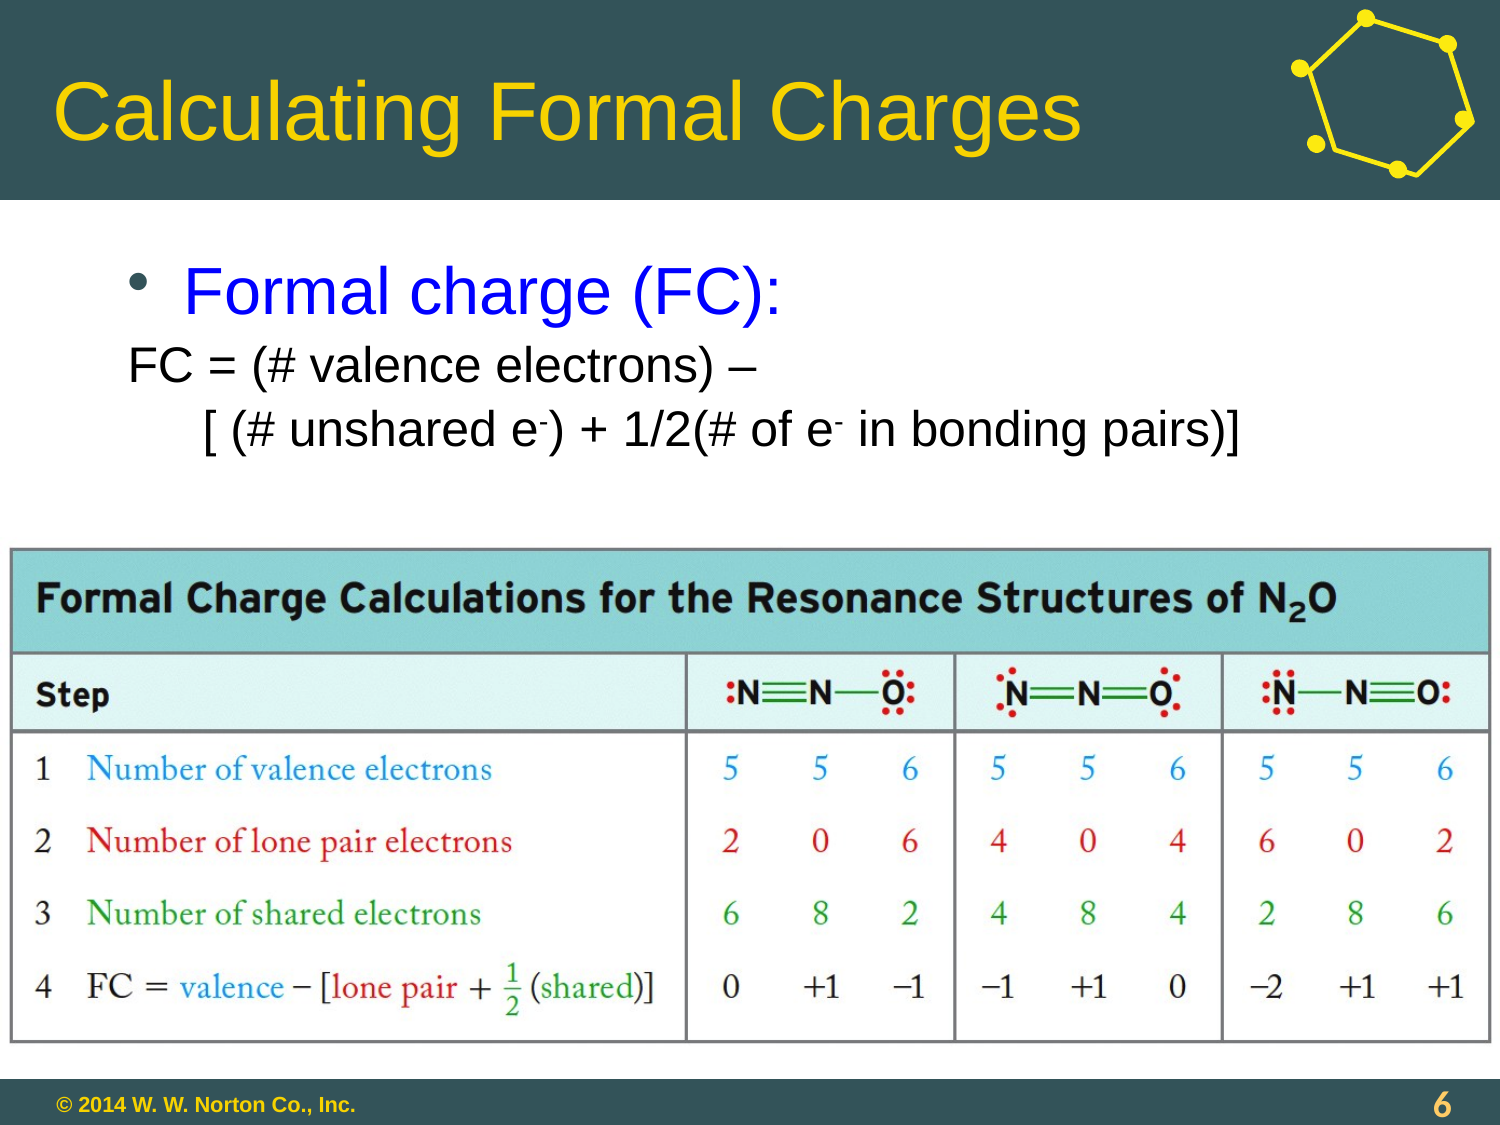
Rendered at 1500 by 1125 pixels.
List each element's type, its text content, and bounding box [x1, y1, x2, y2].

title Calculating Formal Charges [37, 19, 1118, 195]
picture [0, 537, 1500, 1053]
slide_number [1417, 1076, 1468, 1125]
list Formal charge (FC): FC = (# valence electrons) – [ (# unshared e-) + 1/2(# of e- in bonding pairs)] [112, 249, 1463, 537]
